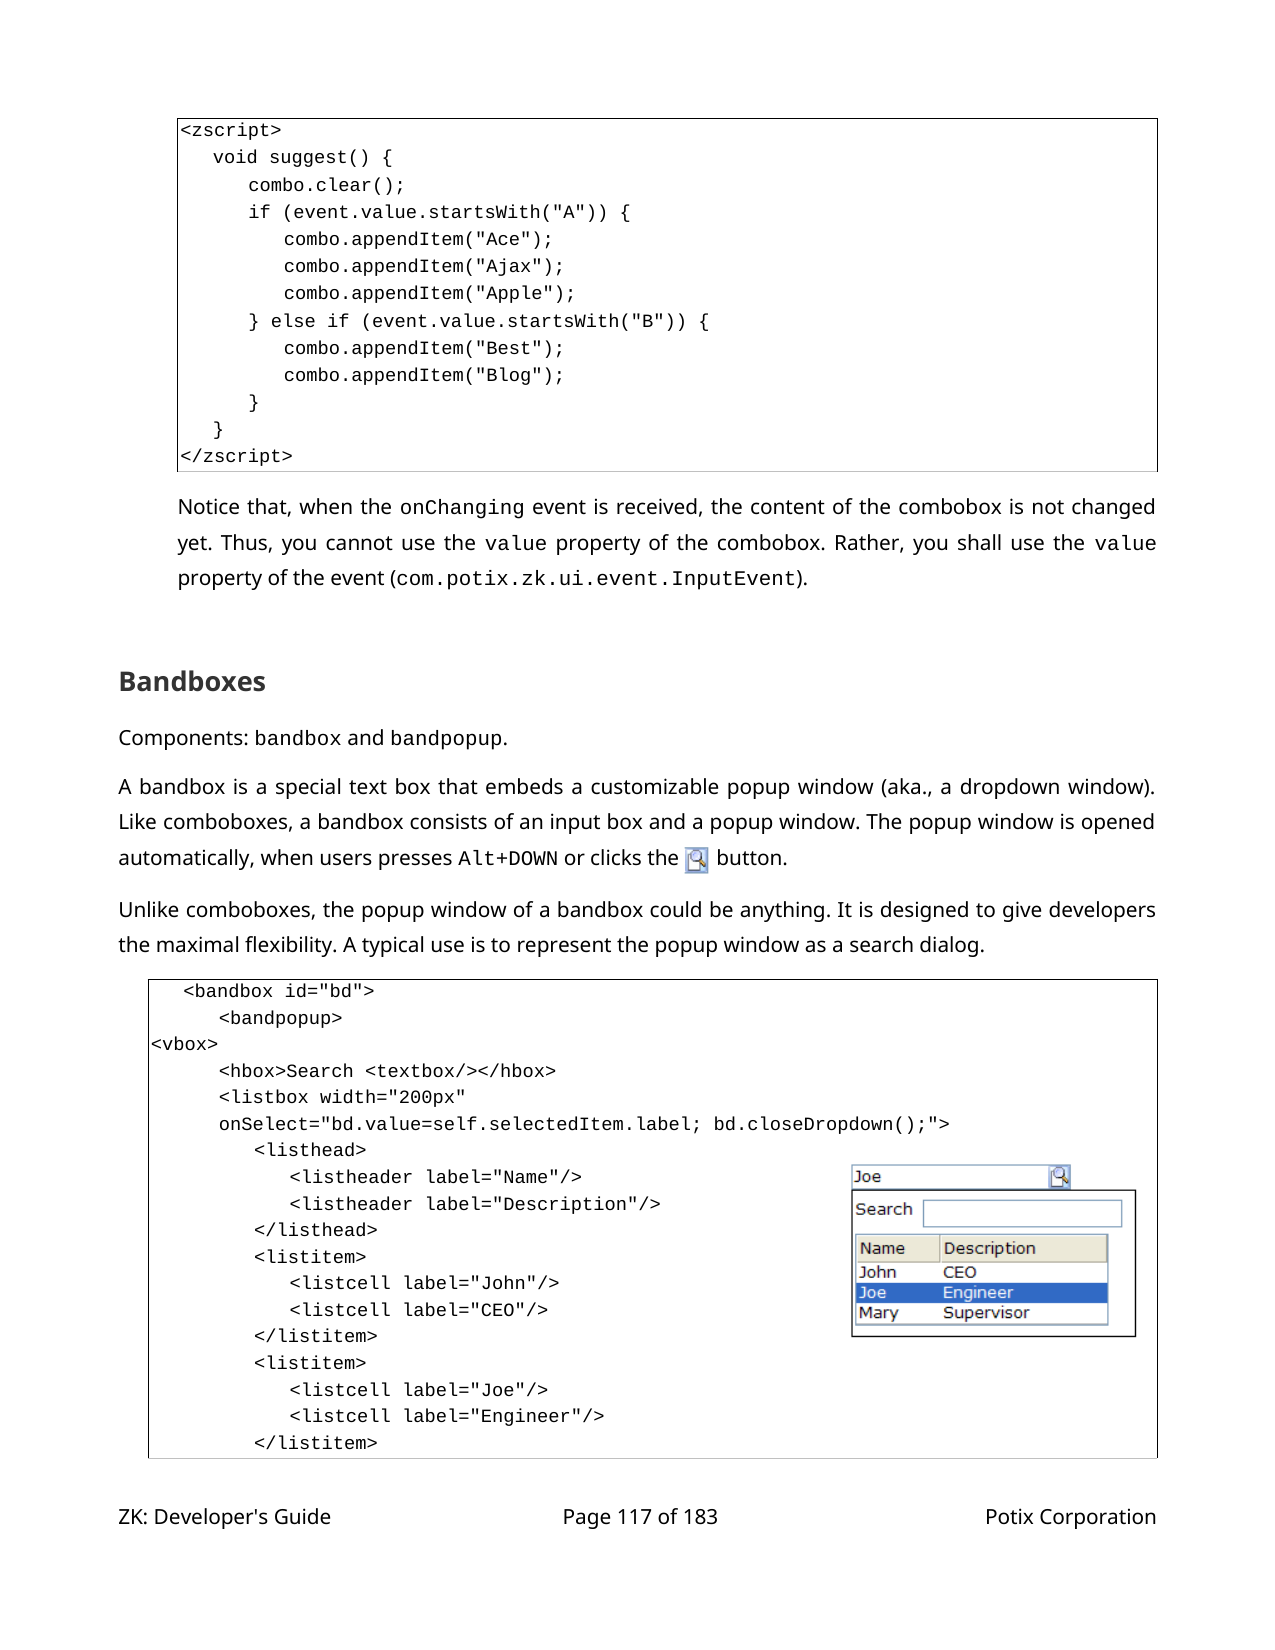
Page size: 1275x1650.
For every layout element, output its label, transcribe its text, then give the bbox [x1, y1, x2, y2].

text Components: bandbox and bandpopup. [118, 723, 1157, 752]
text } else if (event.value.startsWith("B")) { [178, 308, 1157, 333]
text <bandbox id="bd"> <bandpopup> <vbox> <hbox>Search <textbox/></hbox> <listbox width="200px" onSelect="bd.value=self.selectedItem.label; bd.closeDropdown();"> <listhead> <listheader label="Name"/> <listheader label="Description"/> </listhead> <listitem> <listcell label="John"/> <listcell label="CEO"/> </listitem> <listitem> <listcell label="Joe"/> <listcell label="Engineer"/> </listitem> [149, 980, 1157, 1458]
picture [849, 1163, 1140, 1341]
text Notice that, when the onChanging event is received, the content of the combobox is not changed yet. Thus, you cannot use the value property of the combobox. Rather, you shall use the value property of the event (com.potix.zk.ui.event.InputEvent). [177, 492, 1157, 592]
text if (event.value.startsWith("A")) { [178, 200, 1157, 224]
text combo.appendItem("Blog"); [178, 363, 1157, 387]
subtitle Bandboxes [118, 663, 1157, 699]
text } [178, 390, 1157, 414]
text combo.clear(); [178, 172, 1157, 197]
text } [178, 417, 1157, 441]
text combo.appendItem("Ajax"); [178, 254, 1157, 278]
text combo.appendItem("Ace"); [178, 227, 1157, 251]
picture [684, 846, 711, 875]
text <zscript> [178, 119, 1157, 142]
text Unlike comboboxes, the popup window of a bandbox could be anything. It is designed to give developers the maximal flexibility. A typical use is to represent the popup window as a search dialog. [118, 895, 1157, 958]
text </zscript> [178, 444, 1157, 471]
text combo.appendItem("Apple"); [178, 281, 1157, 306]
text combo.appendItem("Best"); [178, 336, 1157, 360]
text A bandbox is a special text box that embeds a customizable popup window (aka., a dropdown window). Like comboboxes, a bandbox consists of an input box and a popup window. The popup window is opened automatically, when users presses Alt+DOWN or clicks the button. [118, 772, 1157, 874]
text void suggest() { [178, 145, 1157, 169]
